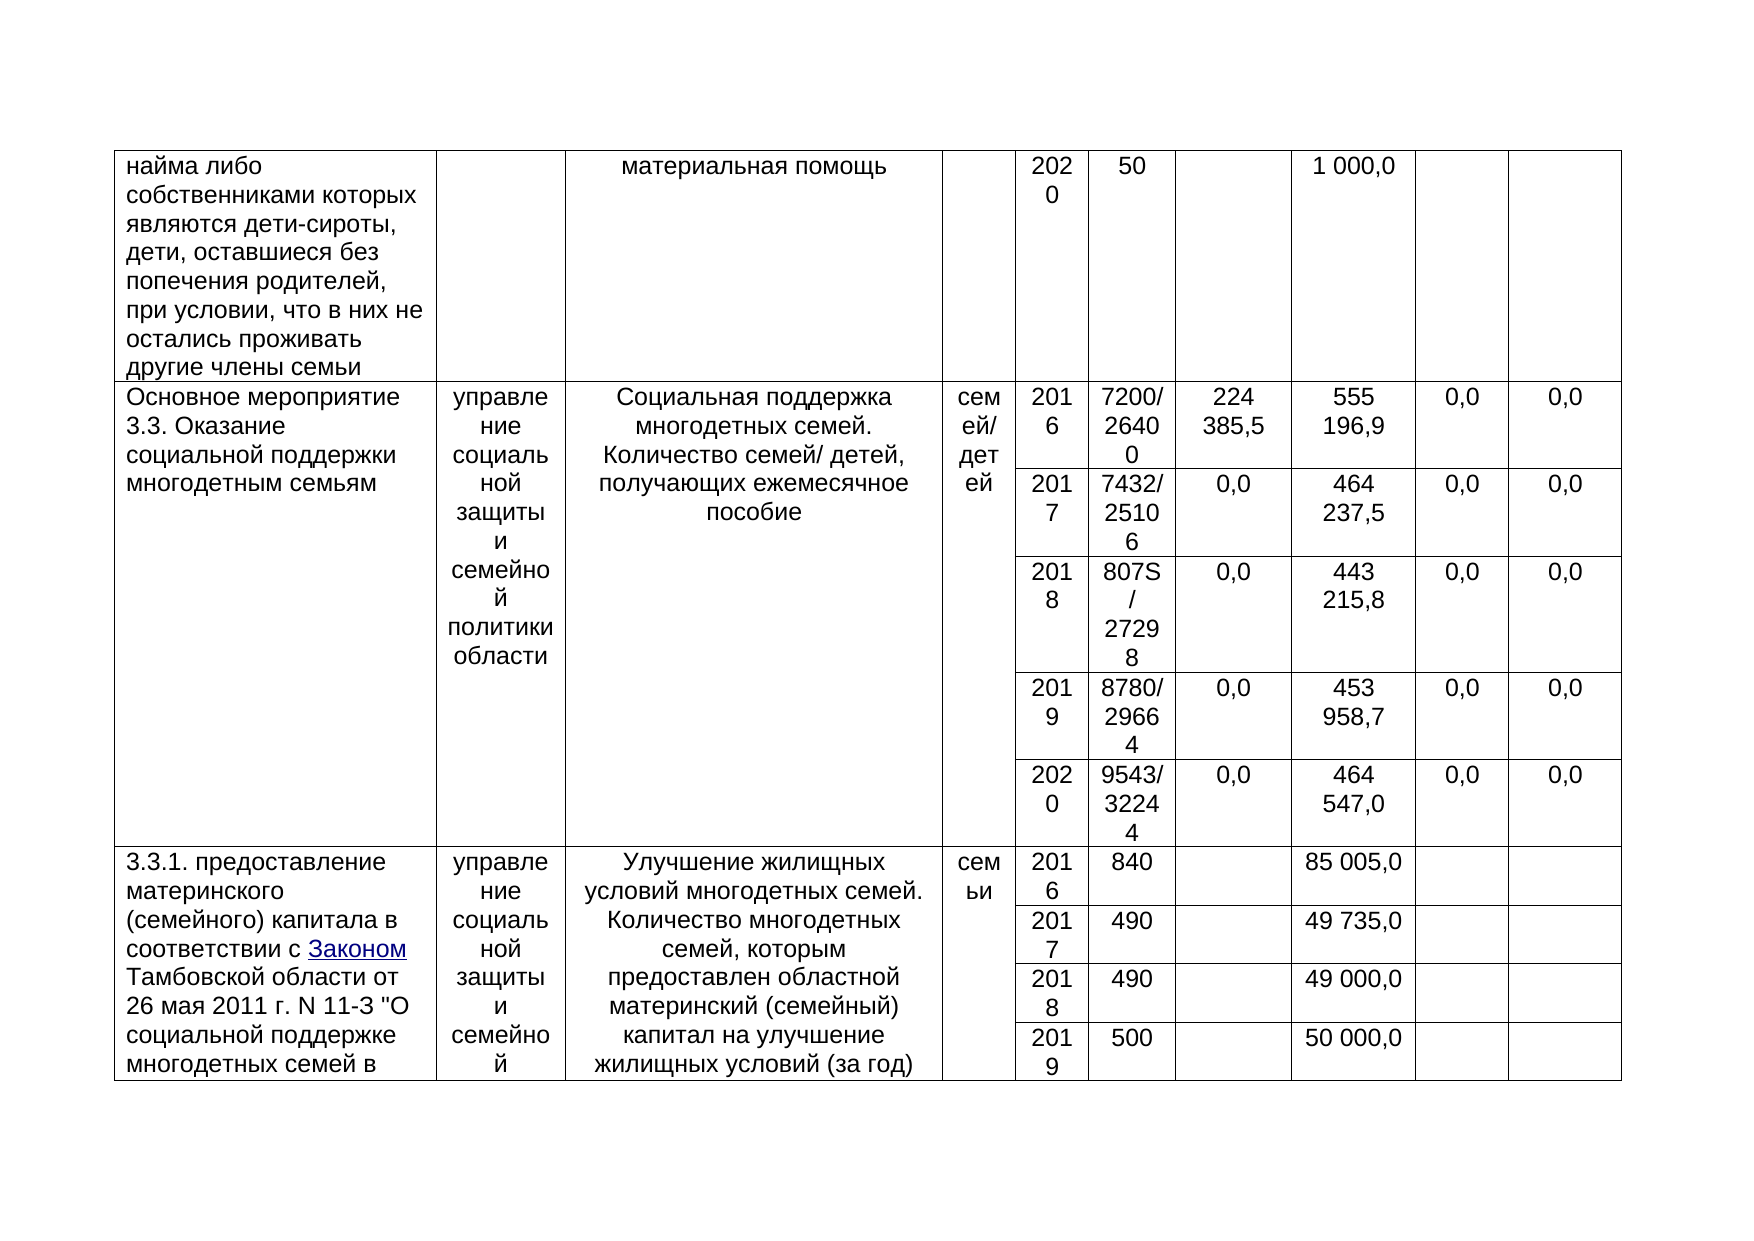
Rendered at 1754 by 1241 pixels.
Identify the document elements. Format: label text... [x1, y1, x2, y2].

table_cell 0,0 [1416, 760, 1508, 846]
table_cell [1416, 151, 1508, 381]
table_cell 0,0 [1509, 673, 1621, 759]
table_cell 2016 [1016, 382, 1088, 468]
table_cell 85 005,0 [1292, 847, 1415, 905]
table_cell материальная помощь [566, 151, 942, 381]
table_cell [1509, 847, 1621, 905]
table_cell [1509, 1023, 1621, 1080]
table_cell семей/ детей [943, 382, 1015, 846]
table_cell 0,0 [1509, 382, 1621, 468]
table_cell 807S/27298 [1089, 557, 1175, 672]
table_cell [1176, 964, 1291, 1022]
table_cell [1416, 1023, 1508, 1080]
table_cell 2017 [1016, 906, 1088, 963]
table_cell Улучшение жилищных условий многодетных семей. Количество многодетных семей, которым предоставлен областной материнский (семейный) капитал на улучшение жилищных условий (за год) [566, 847, 942, 1080]
table_cell 2019 [1016, 673, 1088, 759]
table_cell 840 [1089, 847, 1175, 905]
table_cell [1176, 1023, 1291, 1080]
table_cell [1509, 906, 1621, 963]
table_cell 7432/25106 [1089, 469, 1175, 556]
table_cell 49 735,0 [1292, 906, 1415, 963]
table_cell 7200/26400 [1089, 382, 1175, 468]
table_cell Основное мероприятие 3.3. Оказание социальной поддержки многодетным семьям [115, 382, 436, 846]
table_cell 2018 [1016, 557, 1088, 672]
table_cell Социальная поддержка многодетных семей. Количество семей/ детей, получающих ежемесячное пособие [566, 382, 942, 846]
table_cell 0,0 [1416, 469, 1508, 556]
table_cell 2017 [1016, 469, 1088, 556]
table_cell 464 237,5 [1292, 469, 1415, 556]
table_cell 0,0 [1416, 557, 1508, 672]
table_cell [1509, 964, 1621, 1022]
table_cell [1416, 847, 1508, 905]
table_cell 2016 [1016, 847, 1088, 905]
table_cell 2020 [1016, 760, 1088, 846]
table_cell [1176, 847, 1291, 905]
table_cell 0,0 [1176, 673, 1291, 759]
table_cell [1176, 906, 1291, 963]
table_cell управление социальной защиты и семейной политики области [437, 382, 565, 846]
table_cell 9543/ 32244 [1089, 760, 1175, 846]
table_cell управление социальной защиты и семейной [437, 847, 565, 1080]
table_cell 0,0 [1176, 469, 1291, 556]
table_cell 490 [1089, 964, 1175, 1022]
table_cell 0,0 [1416, 673, 1508, 759]
table_cell [1509, 151, 1621, 381]
table_cell [943, 151, 1015, 381]
table_cell 3.3.1. предоставление материнского (семейного) капитала в соответствии с Законом Тамбовской области от 26 мая 2011 г. N 11-З "О социальной поддержке многодетных семей в [115, 847, 436, 1080]
table_cell 0,0 [1509, 469, 1621, 556]
table_cell 224 385,5 [1176, 382, 1291, 468]
table_cell найма либо собственниками которых являются дети-сироты, дети, оставшиеся без попечения родителей, при условии, что в них не остались проживать другие члены семьи [115, 151, 436, 381]
table_cell 443 215,8 [1292, 557, 1415, 672]
table_cell 0,0 [1176, 760, 1291, 846]
table_cell 49 000,0 [1292, 964, 1415, 1022]
table_cell 0,0 [1509, 557, 1621, 672]
table_cell 0,0 [1509, 760, 1621, 846]
table_cell 50 000,0 [1292, 1023, 1415, 1080]
table_cell 0,0 [1176, 557, 1291, 672]
table_cell 1 000,0 [1292, 151, 1415, 381]
table_cell [437, 151, 565, 381]
table_cell 2018 [1016, 964, 1088, 1022]
table_cell [1176, 151, 1291, 381]
table_cell семьи [943, 847, 1015, 1080]
table_cell 453 958,7 [1292, 673, 1415, 759]
table_cell 2020 [1016, 151, 1088, 381]
table_cell [1416, 906, 1508, 963]
table_cell 500 [1089, 1023, 1175, 1080]
table_cell [1416, 964, 1508, 1022]
table_cell 50 [1089, 151, 1175, 381]
table_cell 0,0 [1416, 382, 1508, 468]
table_cell 464 547,0 [1292, 760, 1415, 846]
table_cell 490 [1089, 906, 1175, 963]
table_cell 555 196,9 [1292, 382, 1415, 468]
table_cell 2019 [1016, 1023, 1088, 1080]
table_cell 8780/29664 [1089, 673, 1175, 759]
